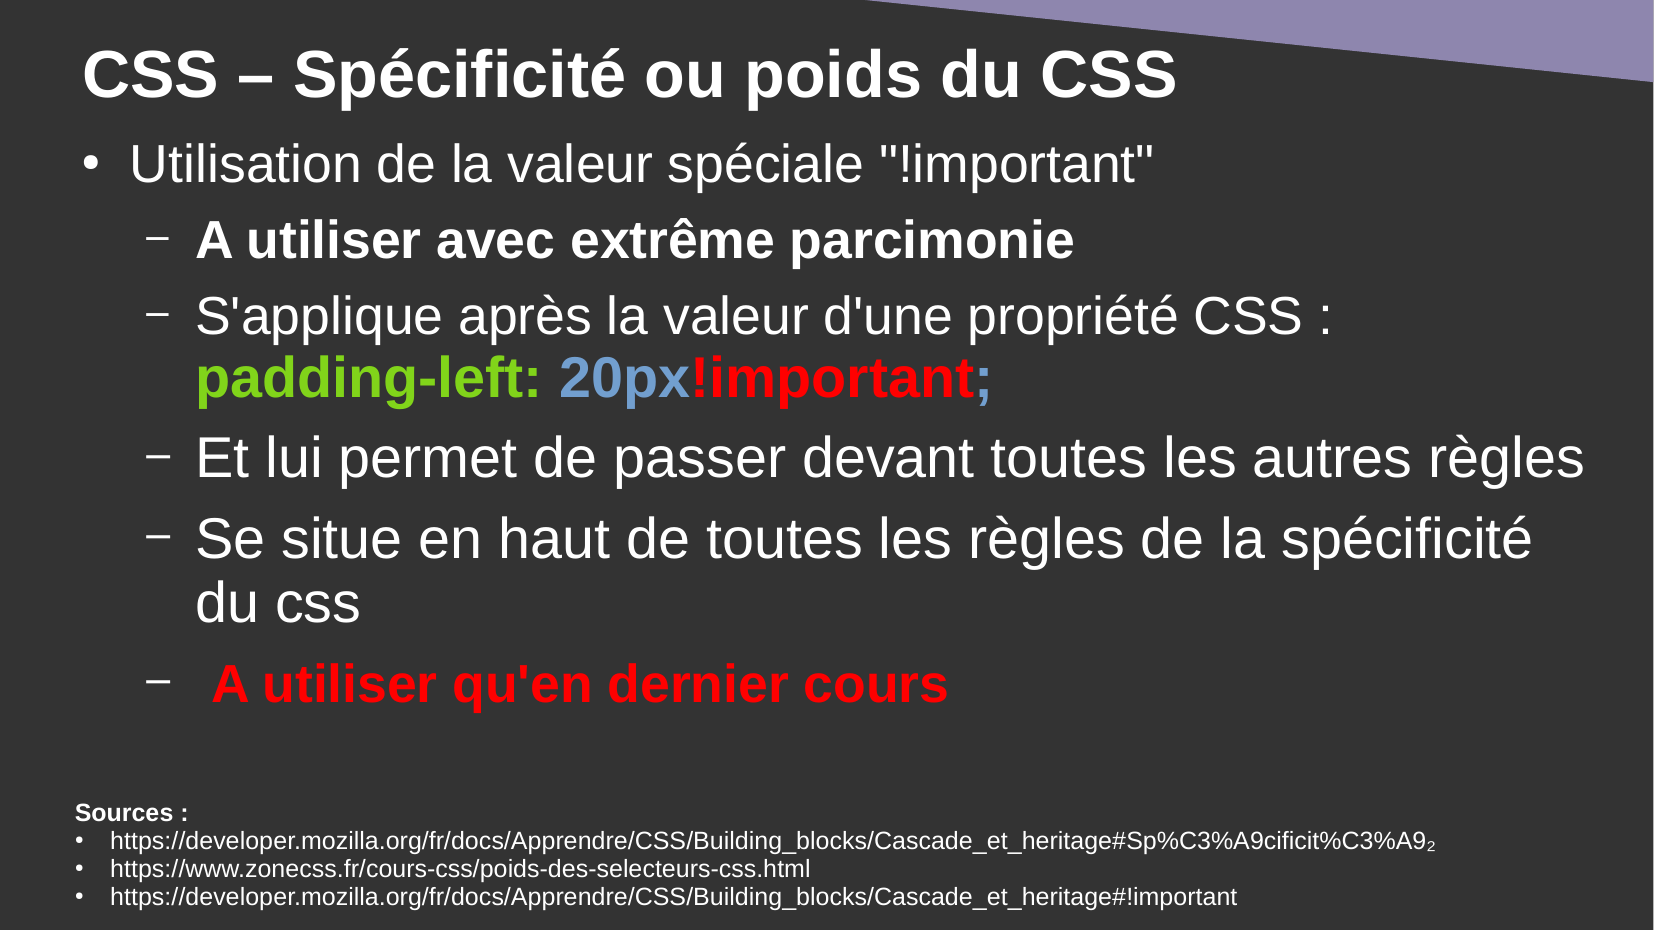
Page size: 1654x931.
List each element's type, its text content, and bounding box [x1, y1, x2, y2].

list Utilisation de la valeur spéciale "!important" A utiliser avec extrême parcimonie S'applique après la valeur d'une propriété CSS : padding-left: 20px!important; Et lui permet de passer devant toutes les autres règles Se situe en haut de toutes les règles de la spécificité du css A utiliser qu'en dernier cours [64, 133, 1595, 725]
text_box Sources : https://developer.mozilla.org/fr/docs/Apprendre/CSS/Building_blocks/Cascade_et_heritage#Sp%C3%A9cificit%C3%A9₂ https://www.zonecss.fr/cours-css/poids-des-selecteurs-css.html https://developer.mozilla.org/fr/docs/Apprendre/CSS/Building_blocks/Cascade_et_heritage#!important [60, 791, 1546, 931]
text_box [865, 0, 1654, 83]
title CSS – Spécificité ou poids du CSS [82, 37, 1205, 122]
